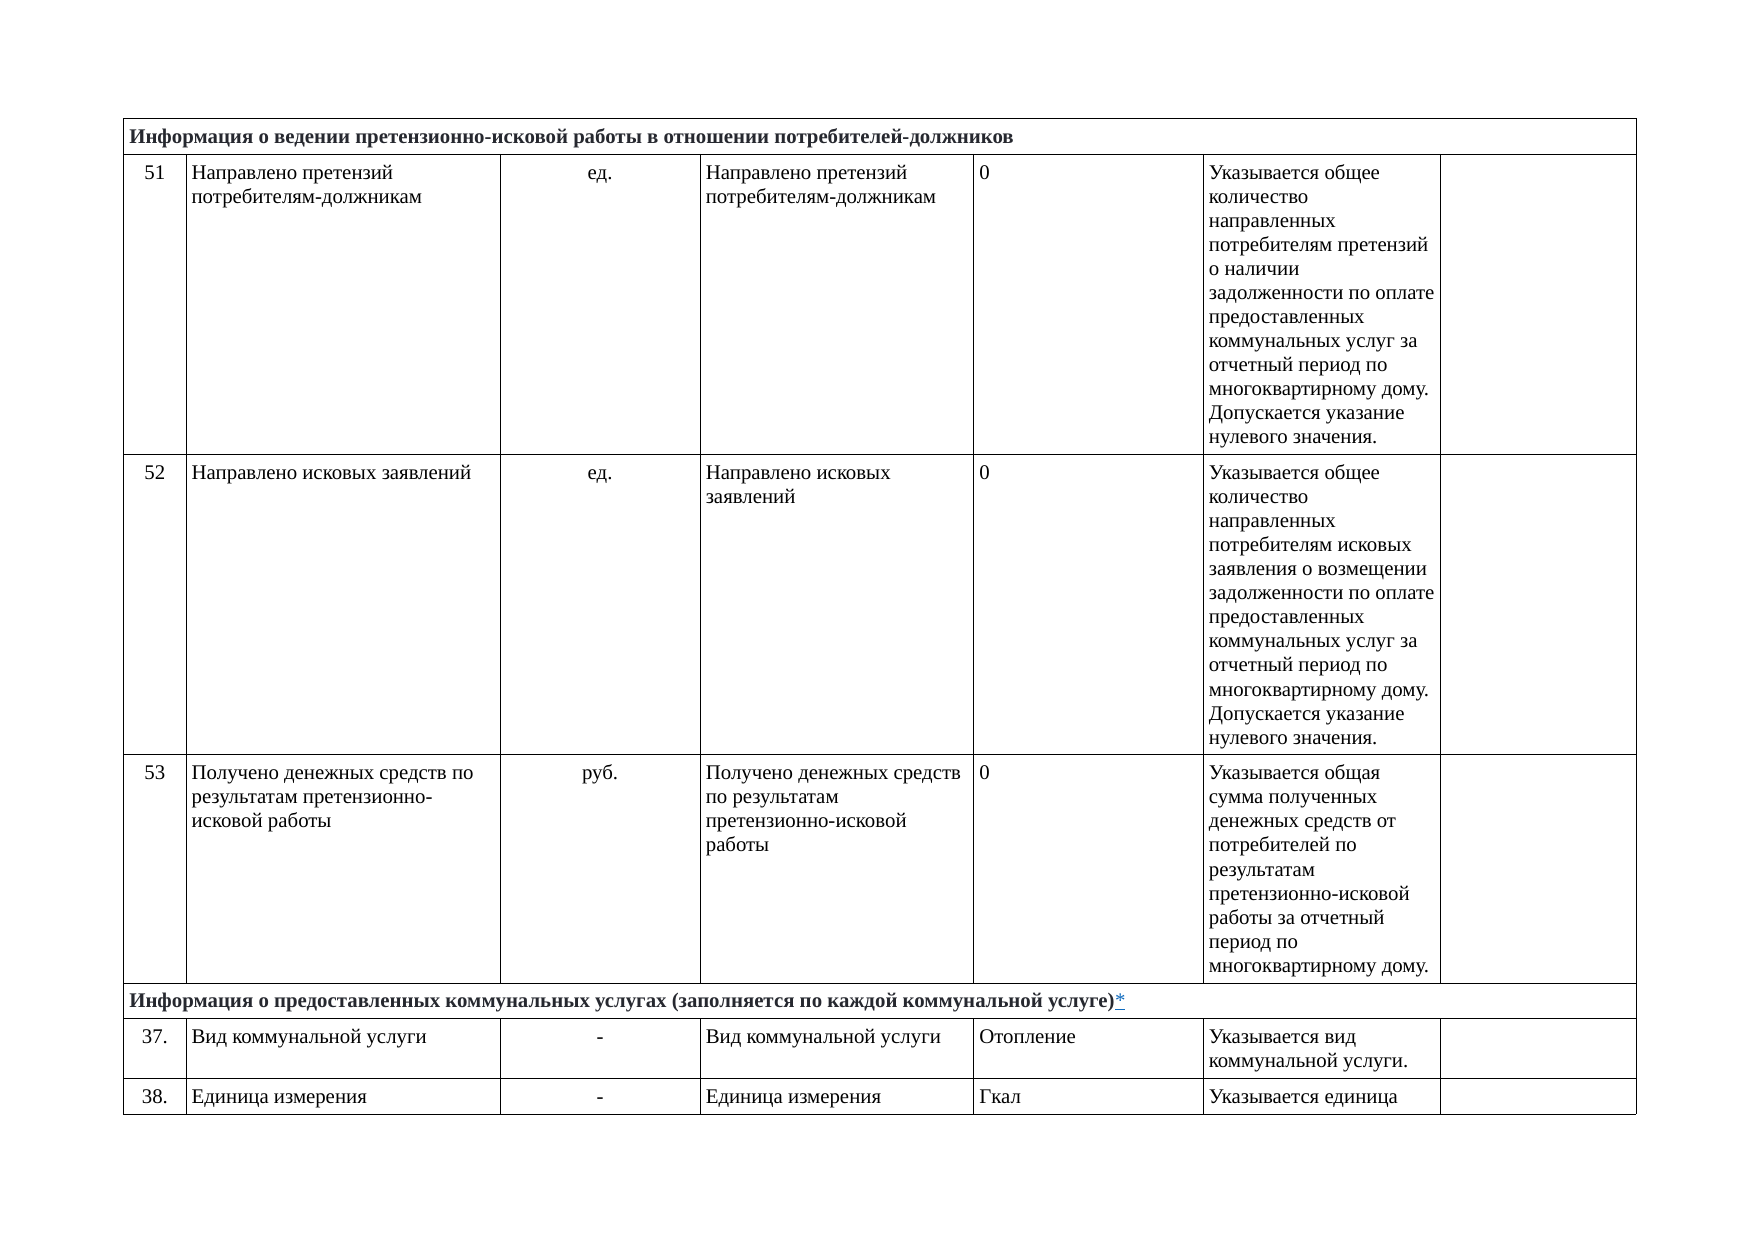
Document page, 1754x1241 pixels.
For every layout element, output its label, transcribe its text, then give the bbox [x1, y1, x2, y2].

table_cell Получено денежных средств по результатам претензионно-исковой работы [187, 755, 500, 982]
table_cell Получено денежных средств по результатам претензионно-исковой работы [701, 755, 973, 982]
table_cell [1441, 755, 1636, 982]
table_cell 0 [974, 155, 1203, 454]
table_cell руб. [501, 755, 700, 982]
table_cell 51 [124, 155, 186, 454]
table_cell Направлено претензий потребителям-должникам [187, 155, 500, 454]
table_cell [1441, 1079, 1636, 1113]
table_cell Указывается общее количество направленных потребителям исковых заявления о возмещении задолженности по оплате предоставленных коммунальных услуг за отчетный период по многоквартирному дому. Допускается указание нулевого значения. [1204, 455, 1440, 754]
table_cell Информация о предоставленных коммунальных услугах (заполняется по каждой коммунальной услуге)* [124, 984, 1636, 1018]
table_cell 0 [974, 755, 1203, 982]
table_cell 52 [124, 455, 186, 754]
table_cell [1441, 1019, 1636, 1078]
table_cell Указывается единица [1204, 1079, 1440, 1113]
table_cell - [501, 1079, 700, 1113]
table_cell Информация о ведении претензионно-исковой работы в отношении потребителей-должников [124, 119, 1636, 154]
table_cell Указывается общая сумма полученных денежных средств от потребителей по результатам претензионно-исковой работы за отчетный период по многоквартирному дому. [1204, 755, 1440, 982]
table_cell 53 [124, 755, 186, 982]
table_cell Вид коммунальной услуги [701, 1019, 973, 1078]
table_cell 37. [124, 1019, 186, 1078]
table_cell Указывается общее количество направленных потребителям претензий о наличии задолженности по оплате предоставленных коммунальных услуг за отчетный период по многоквартирному дому. Допускается указание нулевого значения. [1204, 155, 1440, 454]
table_cell Вид коммунальной услуги [187, 1019, 500, 1078]
table_cell Гкал [974, 1079, 1203, 1113]
table_cell Указывается вид коммунальной услуги. [1204, 1019, 1440, 1078]
table_cell [1441, 155, 1636, 454]
table_cell [1441, 455, 1636, 754]
table_cell 38. [124, 1079, 186, 1113]
table_cell Направлено исковых заявлений [701, 455, 973, 754]
table_cell Единица измерения [701, 1079, 973, 1113]
table_cell Направлено претензий потребителям-должникам [701, 155, 973, 454]
table_cell Единица измерения [187, 1079, 500, 1113]
table_cell ед. [501, 455, 700, 754]
table_cell ед. [501, 155, 700, 454]
table_cell - [501, 1019, 700, 1078]
table_cell Направлено исковых заявлений [187, 455, 500, 754]
table_cell 0 [974, 455, 1203, 754]
table_cell Отопление [974, 1019, 1203, 1078]
